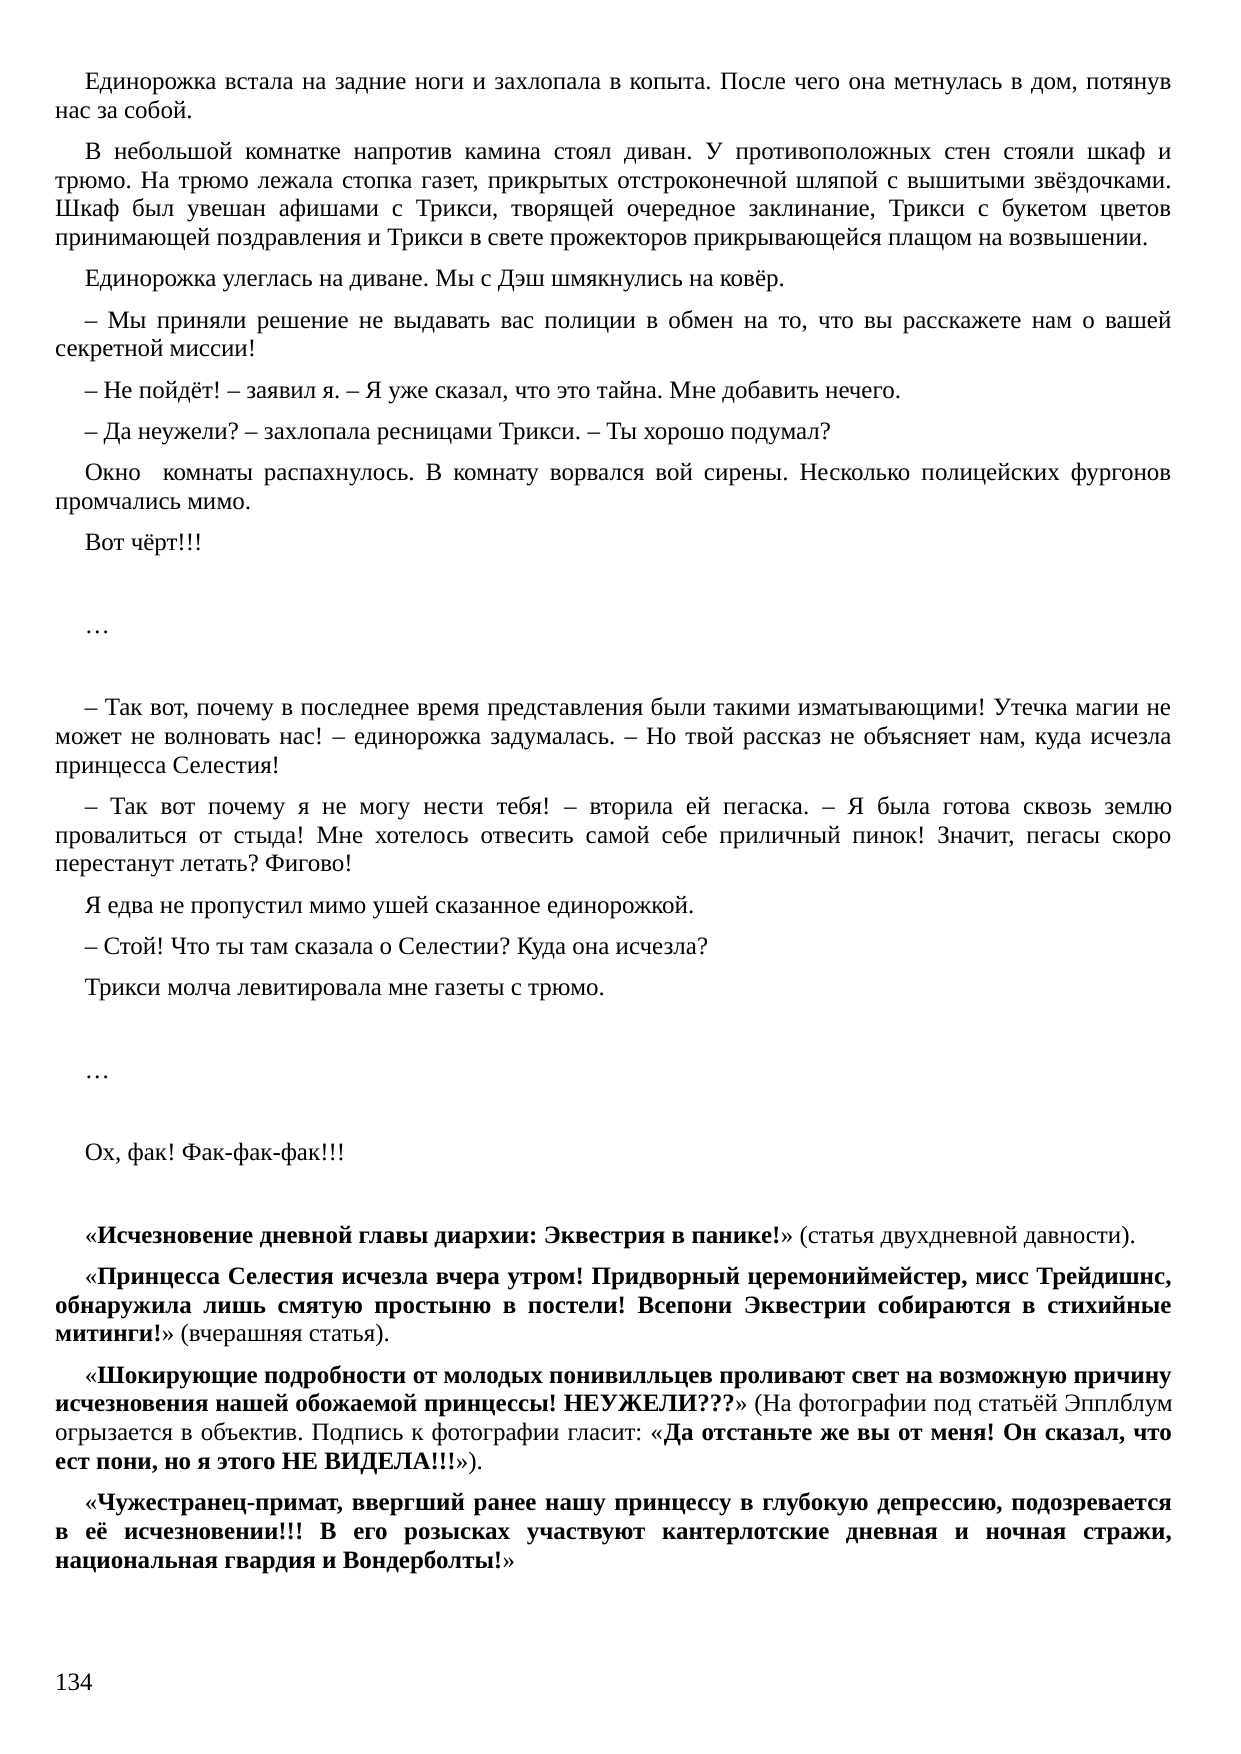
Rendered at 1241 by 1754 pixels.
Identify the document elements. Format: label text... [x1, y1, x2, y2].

text Ох, фак! Фак-фак-фак!!! [55, 1137, 1173, 1166]
text «Шокирующие подробности от молодых понивилльцев проливают свет на возможную причину исчезновения нашей обожаемой принцессы! НЕУЖЕЛИ???» (На фотографии под статьёй Эпплблум огрызается в объектив. Подпись к фотографии гласит: «Да отстаньте же вы от меня! Он сказал, что ест пони, но я этого НЕ ВИДЕЛА!!!»). [55, 1360, 1173, 1475]
text – Так вот, почему в последнее время представления были такими изматывающими! Утечка магии не может не волновать нас! – единорожка задумалась. – Но твой рассказ не объясняет нам, куда исчезла принцесса Селестия! [55, 692, 1173, 778]
text – Мы приняли решение не выдавать вас полиции в обмен на то, что вы расскажете нам о вашей секретной миссии! [55, 305, 1173, 362]
text – Не пойдёт! – заявил я. – Я уже сказал, что это тайна. Мне добавить нечего. [55, 375, 1173, 403]
text Вот чёрт!!! [55, 527, 1173, 556]
text В небольшой комнатке напротив камина стоял диван. У противоположных стен стояли шкаф и трюмо. На трюмо лежала стопка газет, прикрытых отстроконечной шляпой с вышитыми звёздочками. Шкаф был увешан афишами с Трикси, творящей очередное заклинание, Трикси с букетом цветов принимающей поздравления и Трикси в свете прожекторов прикрывающейся плащом на возвышении. [55, 136, 1173, 251]
text «Чужестранец-примат, ввергший ранее нашу принцессу в глубокую депрессию, подозревается в её исчезновении!!! В его розысках участвуют кантерлотские дневная и ночная стражи, национальная гвардия и Вондерболты!» [55, 1487, 1173, 1573]
text – Так вот почему я не могу нести тебя! – вторила ей пегаска. – Я была готова сквозь землю провалиться от стыда! Мне хотелось отвесить самой себе приличный пинок! Значит, пегасы скоро перестанут летать? Фигово! [55, 791, 1173, 877]
text Трикси молча левитировала мне газеты с трюмо. [55, 972, 1173, 1001]
text Я едва не пропустил мимо ушей сказанное единорожкой. [55, 890, 1173, 918]
text – Да неужели? – захлопала ресницами Трикси. – Ты хорошо подумал? [55, 416, 1173, 445]
text Единорожка улеглась на диване. Мы с Дэш шмякнулись на ковёр. [55, 263, 1173, 292]
text Единорожка встала на задние ноги и захлопала в копыта. После чего она метнулась в дом, потянув нас за собой. [55, 66, 1173, 123]
text … [55, 610, 1173, 638]
text Окно комнаты распахнулось. В комнату ворвался вой сирены. Несколько полицейских фургонов промчались мимо. [55, 457, 1173, 515]
text «Исчезновение дневной главы диархии: Эквестрия в панике!» (статья двухдневной давности). [55, 1220, 1173, 1248]
text «Принцесса Селестия исчезла вчера утром! Придворный церемониймейстер, мисс Трейдишнс, обнаружила лишь смятую простыню в постели! Всепони Эквестрии собираются в стихийные митинги!» (вчерашняя статья). [55, 1261, 1173, 1347]
text … [55, 1055, 1173, 1083]
text – Стой! Что ты там сказала о Селестии? Куда она исчезла? [55, 931, 1173, 960]
